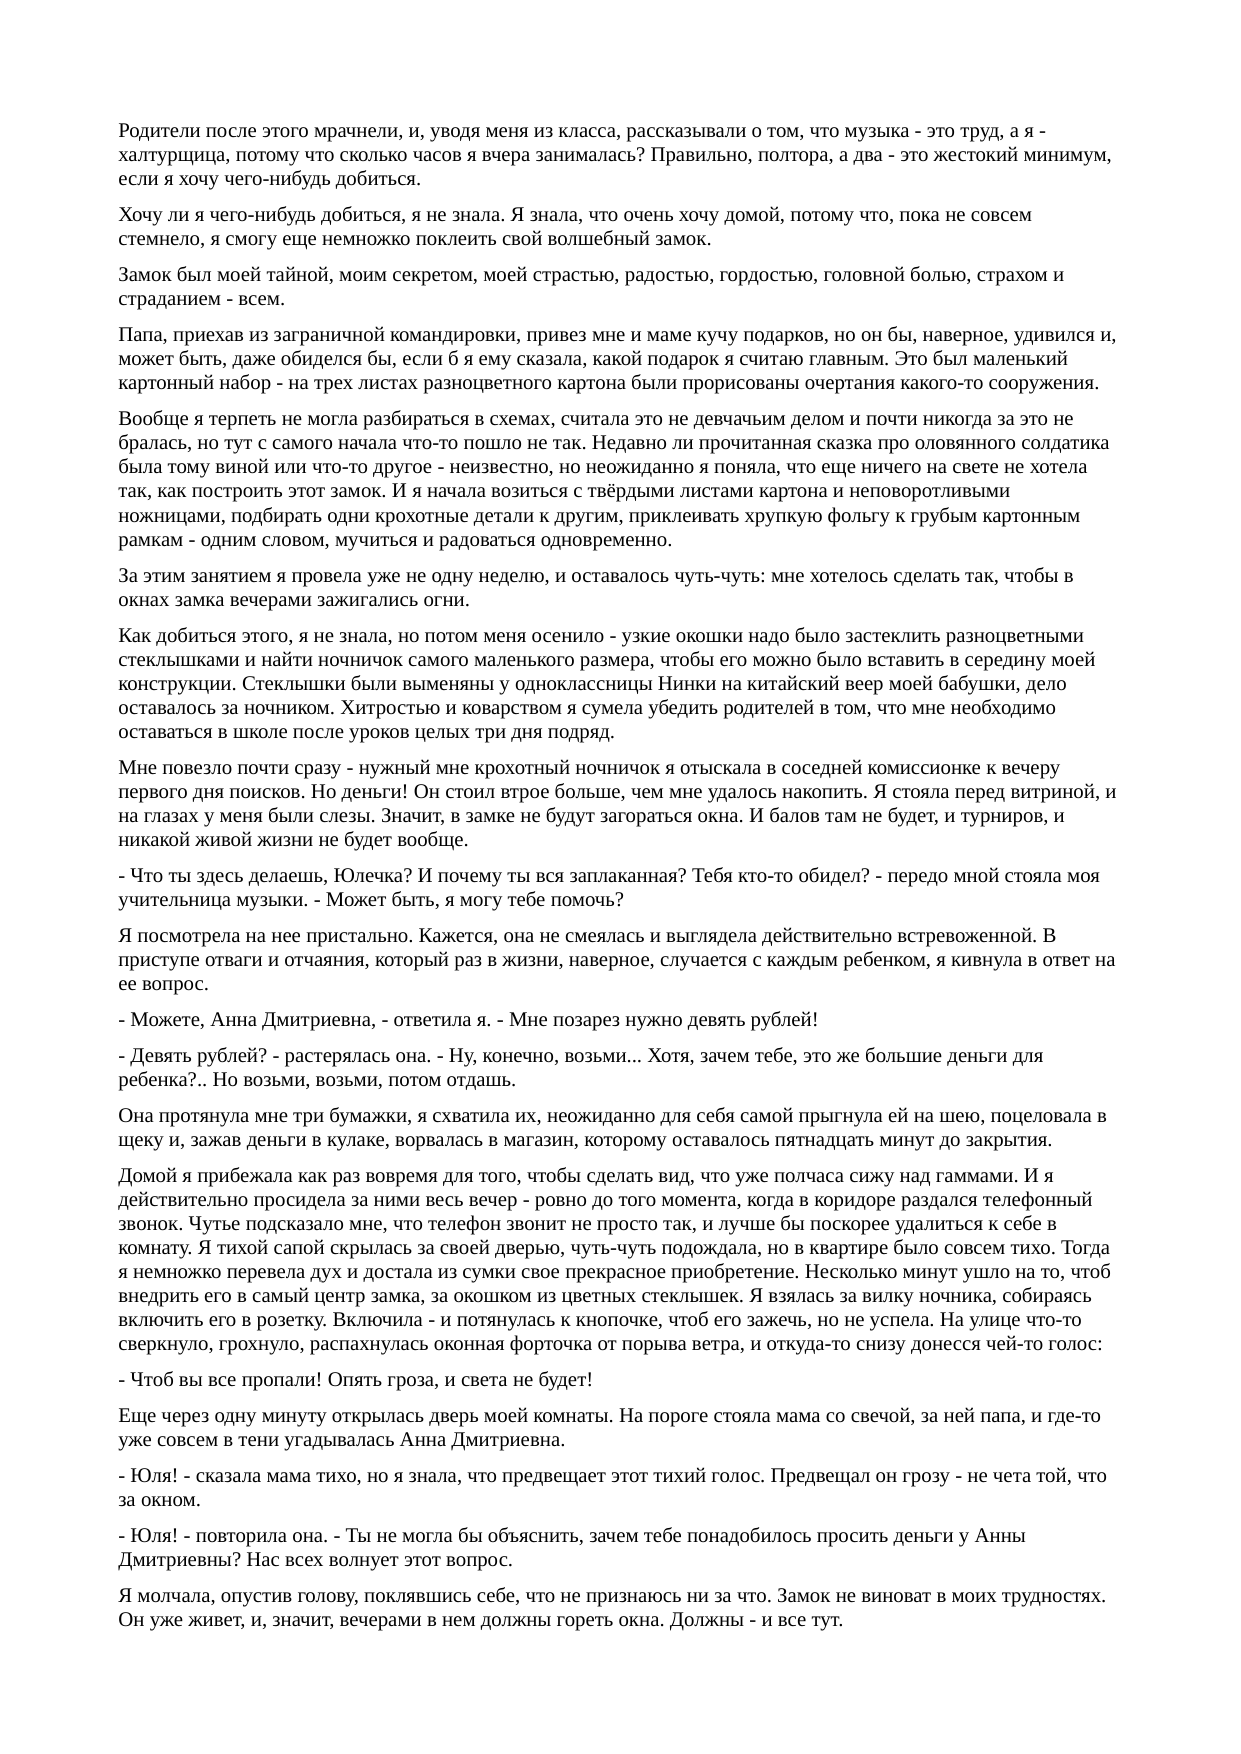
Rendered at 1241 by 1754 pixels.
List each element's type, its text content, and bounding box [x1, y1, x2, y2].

text - Можете, Анна Дмитриевна, - ответила я. - Мне позарез нужно девять рублей! [118, 1007, 1122, 1031]
text - Что ты здесь делаешь, Юлечка? И почему ты вся заплаканная? Тебя кто-то обидел? - передо мной стояла моя учительница музыки. - Может быть, я могу тебе помочь? [118, 863, 1122, 911]
text Замок был моей тайной, моим секретом, моей страстью, радостью, гордостью, головной болью, страхом и страданием - всем. [118, 262, 1122, 310]
text Она протянула мне три бумажки, я схватила их, неожиданно для себя самой прыгнула ей на шею, поцеловала в щеку и, зажав деньги в кулаке, ворвалась в магазин, которому оставалось пятнадцать минут до закрытия. [118, 1103, 1122, 1151]
text Папа, приехав из заграничной командировки, привез мне и маме кучу подарков, но он бы, наверное, удивился и, может быть, даже обиделся бы, если б я ему сказала, какой подарок я считаю главным. Это был маленький картонный набор - на трех листах разноцветного картона были прорисованы очертания какого-то сооружения. [118, 322, 1122, 394]
text Домой я прибежала как раз вовремя для того, чтобы сделать вид, что уже полчаса сижу над гаммами. И я действительно просидела за ними весь вечер - ровно до того момента, когда в коридоре раздался телефонный звонок. Чутье подсказало мне, что телефон звонит не просто так, и лучше бы поскорее удалиться к себе в комнату. Я тихой сапой скрылась за своей дверью, чуть-чуть подождала, но в квартире было совсем тихо. Тогда я немножко перевела дух и достала из сумки свое прекрасное приобретение. Несколько минут ушло на то, чтоб внедрить его в самый центр замка, за окошком из цветных стеклышек. Я взялась за вилку ночника, собираясь включить его в розетку. Включила - и потянулась к кнопочке, чтоб его зажечь, но не успела. На улице что-то сверкнуло, грохнуло, распахнулась оконная форточка от порыва ветра, и откуда-то снизу донесся чей-то голос: [118, 1163, 1122, 1355]
text За этим занятием я провела уже не одну неделю, и оставалось чуть-чуть: мне хотелось сделать так, чтобы в окнах замка вечерами зажигались огни. [118, 562, 1122, 611]
text Родители после этого мрачнели, и, уводя меня из класса, рассказывали о том, что музыка - это труд, а я - халтурщица, потому что сколько часов я вчера занималась? Правильно, полтора, а два - это жестокий минимум, если я хочу чего-нибудь добиться. [118, 118, 1122, 190]
text - Девять рублей? - растерялась она. - Ну, конечно, возьми... Хотя, зачем тебе, это же большие деньги для ребенка?.. Но возьми, возьми, потом отдашь. [118, 1043, 1122, 1091]
text Вообще я терпеть не могла разбираться в схемах, считала это не девчачьим делом и почти никогда за это не бралась, но тут с самого начала что-то пошло не так. Недавно ли прочитанная сказка про оловянного солдатика была тому виной или что-то другое - неизвестно, но неожиданно я поняла, что еще ничего на свете не хотела так, как построить этот замок. И я начала возиться с твёрдыми листами картона и неповоротливыми ножницами, подбирать одни крохотные детали к другим, приклеивать хрупкую фольгу к грубым картонным рамкам - одним словом, мучиться и радоваться одновременно. [118, 406, 1122, 551]
text Еще через одну минуту открылась дверь моей комнаты. На пороге стояла мама со свечой, за ней папа, и где-то уже совсем в тени угадывалась Анна Дмитриевна. [118, 1403, 1122, 1451]
text - Чтоб вы все пропали! Опять гроза, и света не будет! [118, 1367, 1122, 1391]
text Мне повезло почти сразу - нужный мне крохотный ночничок я отыскала в соседней комиссионке к вечеру первого дня поисков. Но деньги! Он стоил втрое больше, чем мне удалось накопить. Я стояла перед витриной, и на глазах у меня были слезы. Значит, в замке не будут загораться окна. И балов там не будет, и турниров, и никакой живой жизни не будет вообще. [118, 755, 1122, 851]
text Я молчала, опустив голову, поклявшись себе, что не признаюсь ни за что. Замок не виноват в моих трудностях. Он уже живет, и, значит, вечерами в нем должны гореть окна. Должны - и все тут. [118, 1583, 1122, 1631]
text Хочу ли я чего-нибудь добиться, я не знала. Я знала, что очень хочу домой, потому что, пока не совсем стемнело, я смогу еще немножко поклеить свой волшебный замок. [118, 202, 1122, 250]
text - Юля! - сказала мама тихо, но я знала, что предвещает этот тихий голос. Предвещал он грозу - не чета той, что за окном. [118, 1463, 1122, 1511]
text - Юля! - повторила она. - Ты не могла бы объяснить, зачем тебе понадобилось просить деньги у Анны Дмитриевны? Нас всех волнует этот вопрос. [118, 1523, 1122, 1571]
text Как добиться этого, я не знала, но потом меня осенило - узкие окошки надо было застеклить разноцветными стеклышками и найти ночничок самого маленького размера, чтобы его можно было вставить в середину моей конструкции. Стеклышки были выменяны у одноклассницы Нинки на китайский веер моей бабушки, дело оставалось за ночником. Хитростью и коварством я сумела убедить родителей в том, что мне необходимо оставаться в школе после уроков целых три дня подряд. [118, 622, 1122, 743]
text Я посмотрела на нее пристально. Кажется, она не смеялась и выглядела действительно встревоженной. В приступе отваги и отчаяния, который раз в жизни, наверное, случается с каждым ребенком, я кивнула в ответ на ее вопрос. [118, 923, 1122, 995]
